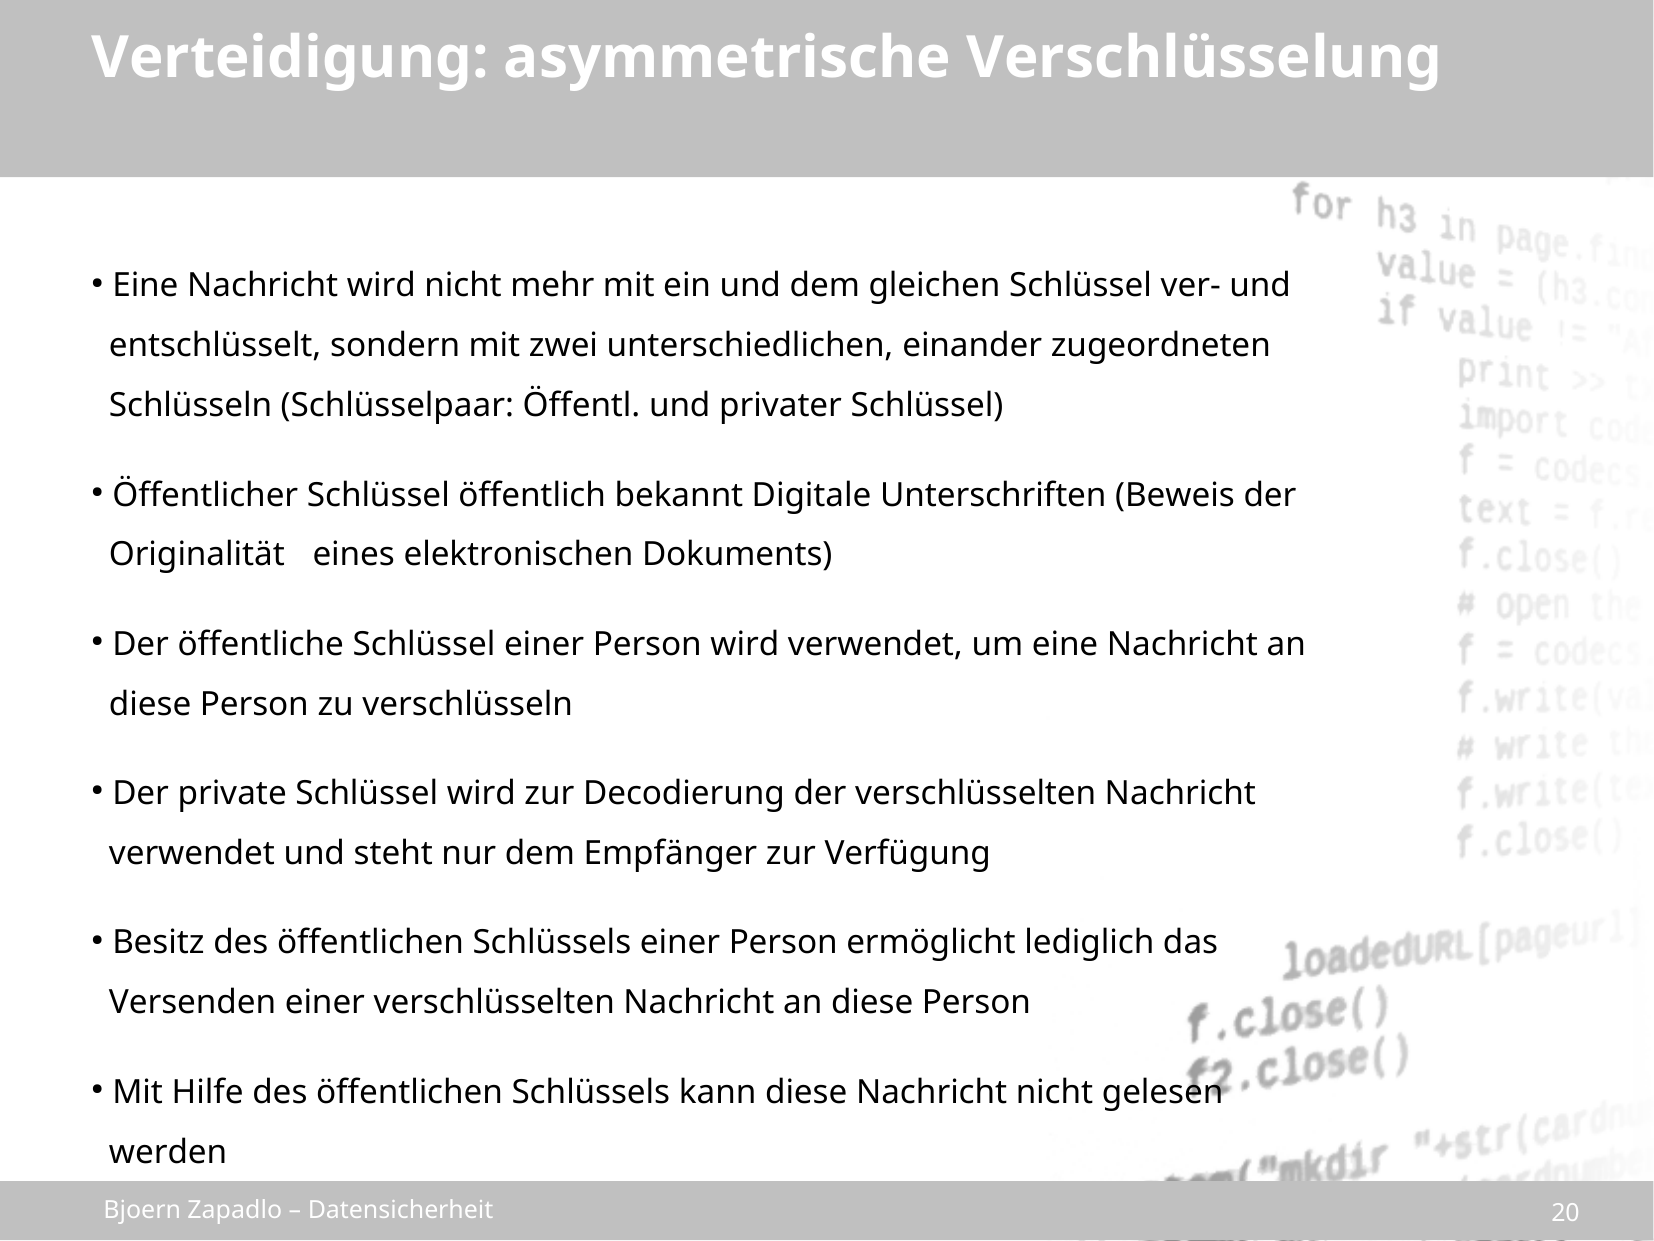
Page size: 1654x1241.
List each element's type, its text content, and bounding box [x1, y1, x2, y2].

text_box Verteidigung: asymmetrische Verschlüsselung [76, 17, 1634, 98]
picture [0, 178, 1654, 1181]
text_box Eine Nachricht wird nicht mehr mit ein und dem gleichen Schlüssel ver- und entschlüsselt, sondern mit zwei unterschiedlichen, einander zugeordneten Schlüsseln (Schlüsselpaar: Öffentl. und privater Schlüssel) Öffentlicher Schlüssel öffentlich bekannt Digitale Unterschriften (Beweis der Originalität eines elektronischen Dokuments) Der öffentliche Schlüssel einer Person wird verwendet, um eine Nachricht an diese Person zu verschlüsseln Der private Schlüssel wird zur Decodierung der verschlüsselten Nachricht verwendet und steht nur dem Empfänger zur Verfügung Besitz des öffentlichen Schlüssels einer Person ermöglicht lediglich das Versenden einer verschlüsselten Nachricht an diese Person Mit Hilfe des öffentlichen Schlüssels kann diese Nachricht nicht gelesen werden [76, 236, 1432, 1178]
